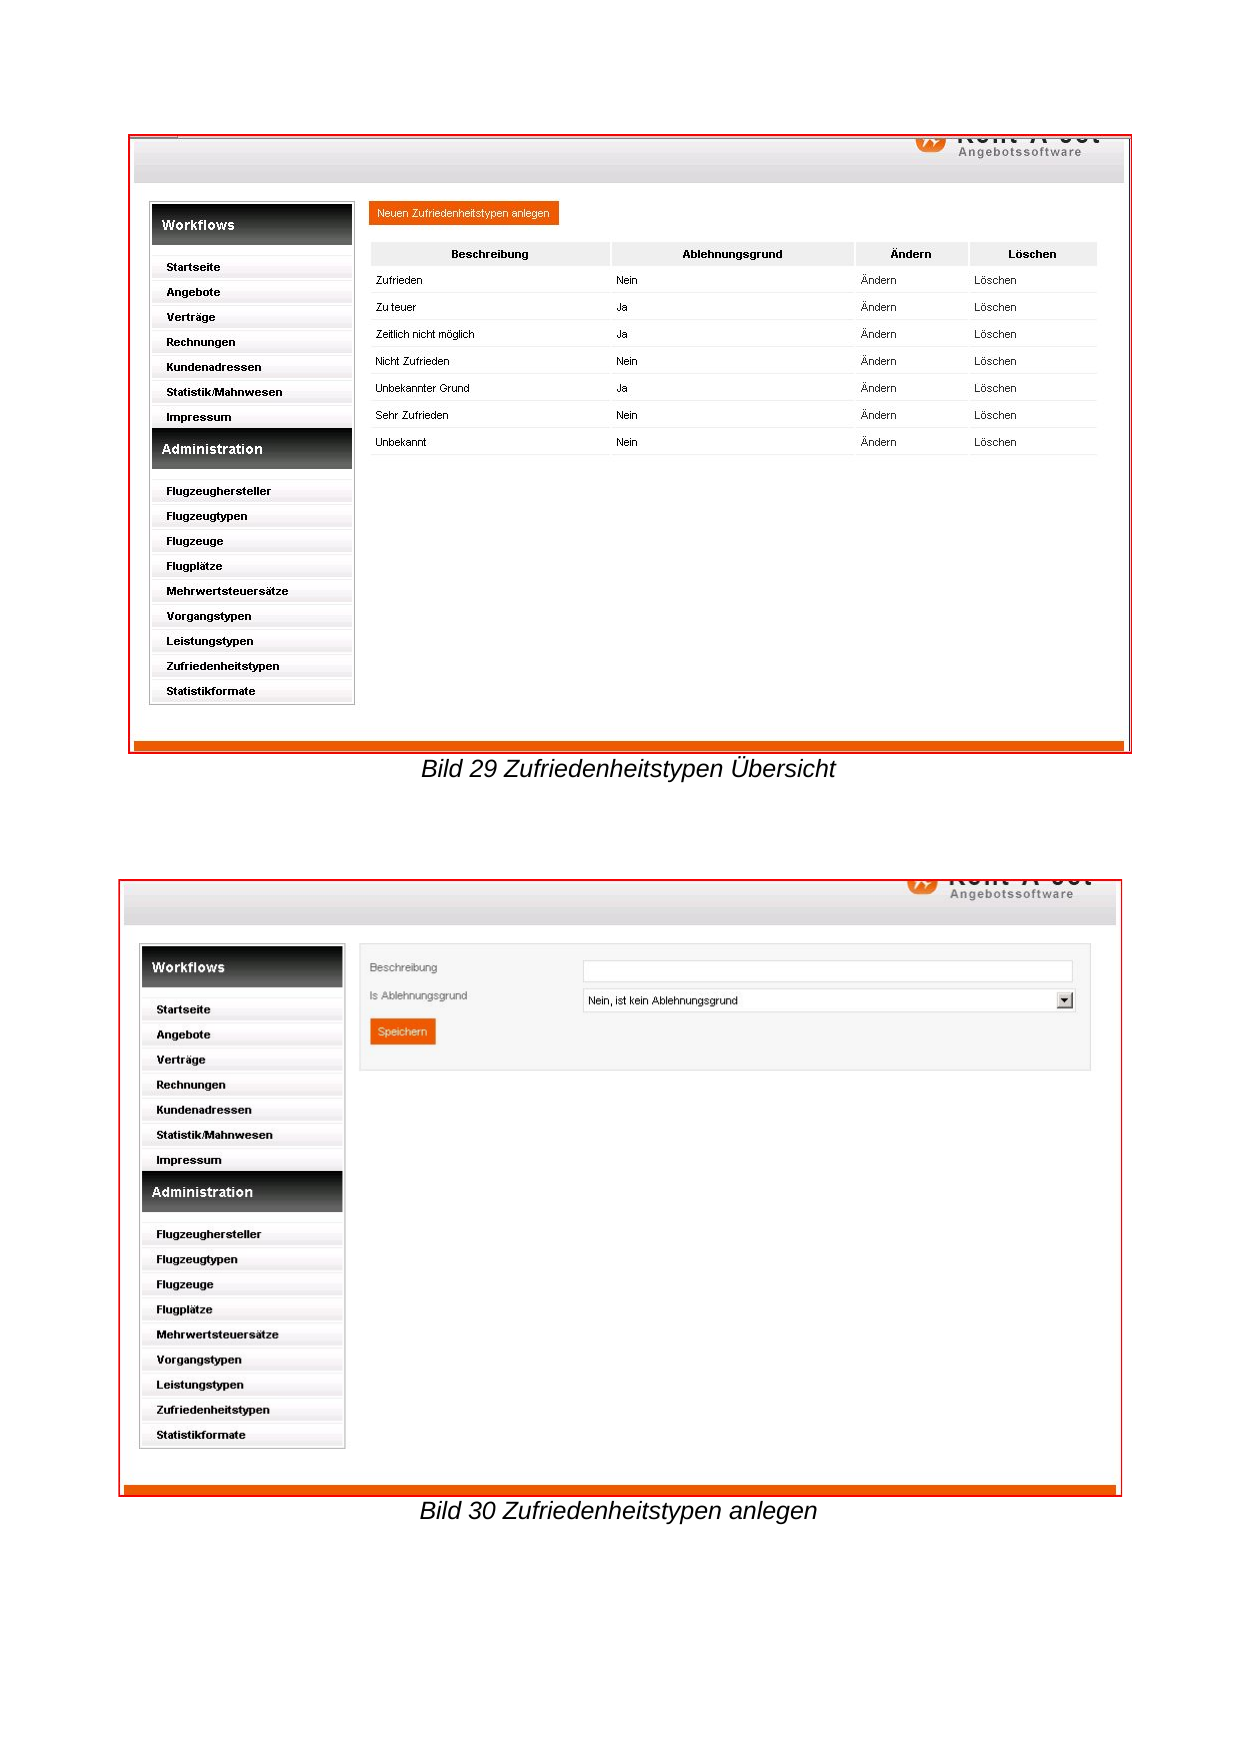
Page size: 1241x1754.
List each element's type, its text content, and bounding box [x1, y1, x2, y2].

text Bild 29 Zufriedenheitstypen Übersicht [128, 754, 1132, 782]
text Bild 30 Zufriedenheitstypen anlegen [118, 1497, 1122, 1525]
picture [128, 134, 1132, 754]
picture [118, 879, 1123, 1497]
